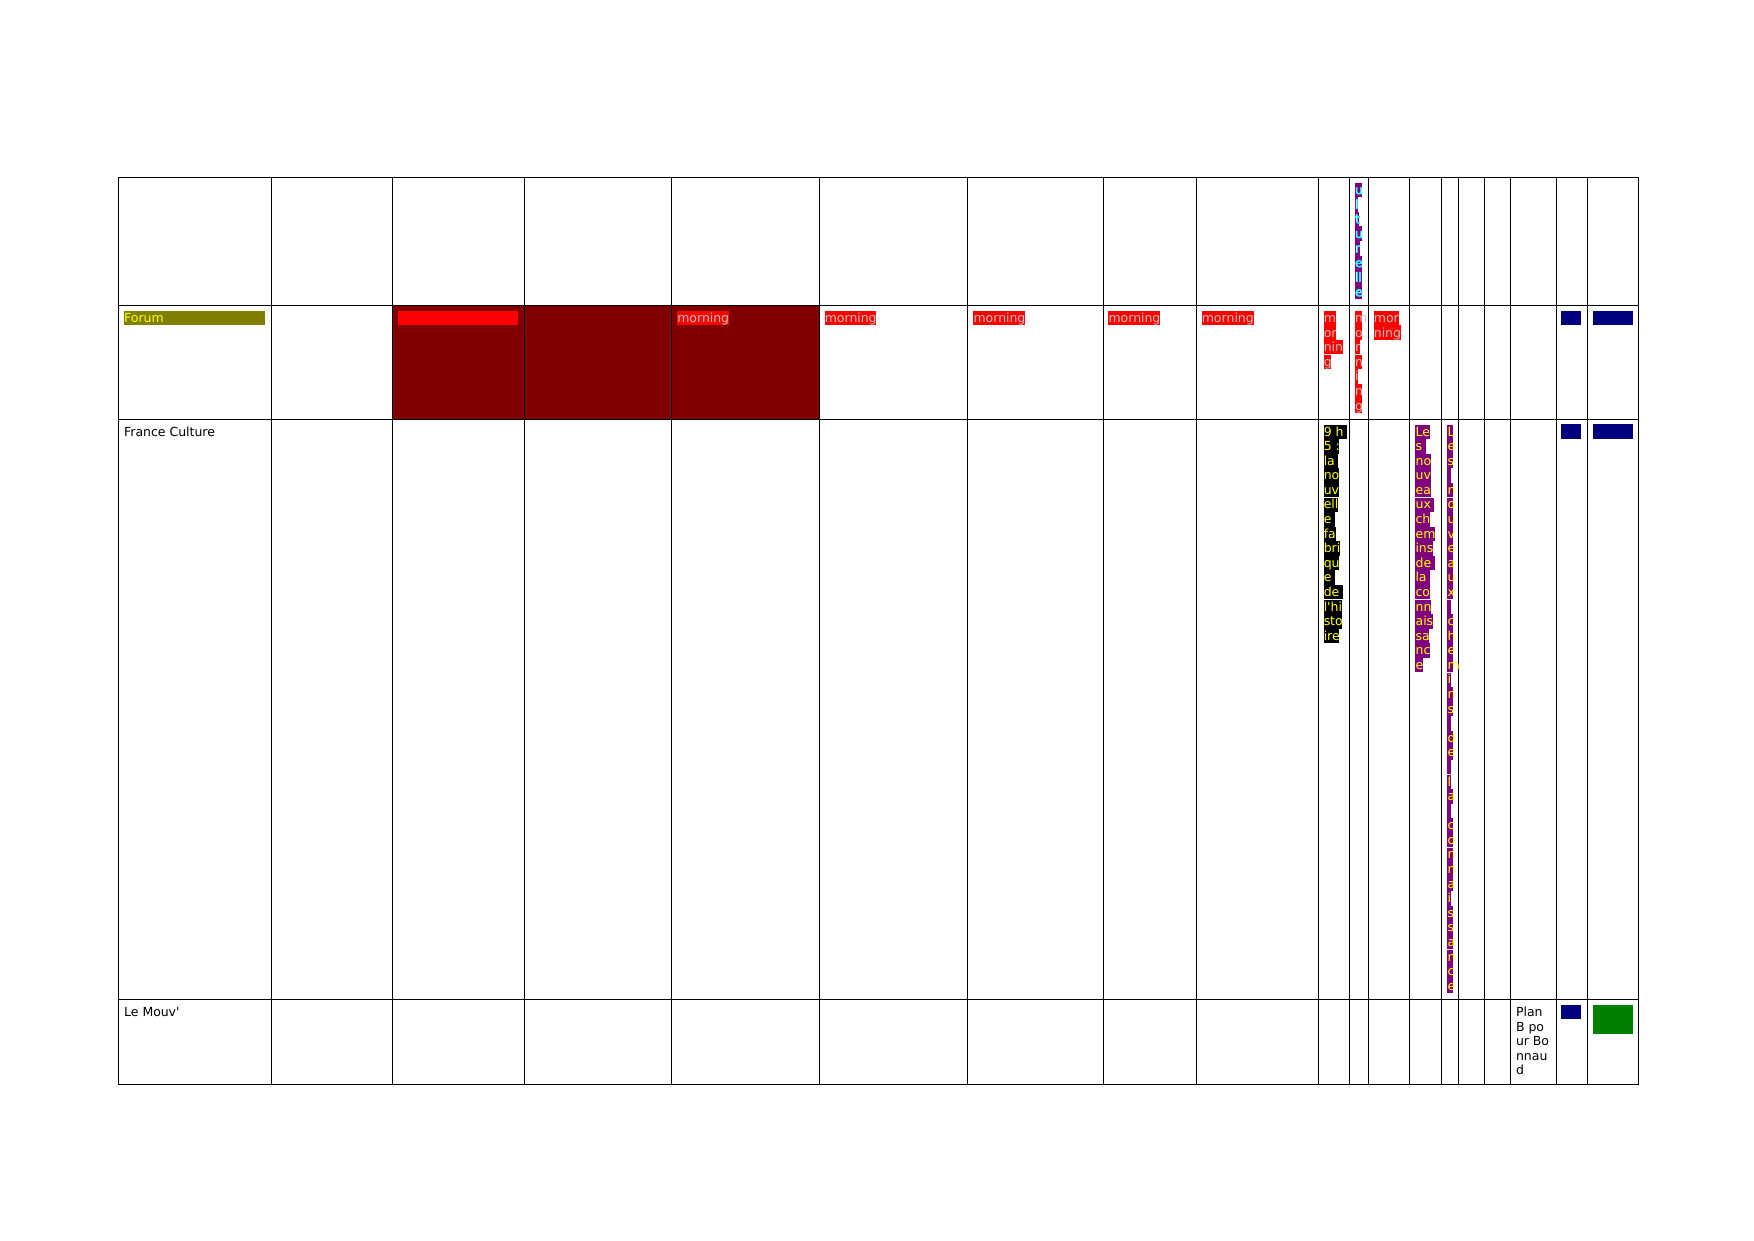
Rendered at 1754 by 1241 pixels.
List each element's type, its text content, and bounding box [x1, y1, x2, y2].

table_cell [1369, 178, 1409, 305]
table_cell [393, 1000, 524, 1083]
table_cell Morning [968, 306, 1103, 419]
table_cell [272, 1000, 392, 1083]
table_cell [820, 178, 967, 305]
table_cell France Culture [119, 420, 271, 999]
table_cell [1459, 1000, 1484, 1083]
table_cell Les nouveaux chemins de la connaissance [1442, 420, 1458, 999]
table_cell [1557, 420, 1587, 999]
table_cell [393, 306, 524, 419]
table_cell [820, 1000, 967, 1083]
table_cell [1485, 1000, 1510, 1083]
table_cell Plan B pour Bonnaud [1511, 1000, 1556, 1083]
table_cell Morning [672, 306, 819, 419]
table_cell [1104, 1000, 1196, 1083]
table_cell [672, 178, 819, 305]
table_cell [525, 420, 671, 999]
table_cell [1350, 1000, 1368, 1083]
table_cell [1588, 178, 1638, 305]
table_cell [1104, 420, 1196, 999]
table_cell Forum [119, 306, 271, 419]
table_cell [968, 178, 1103, 305]
table_cell [525, 178, 671, 305]
table_cell [1369, 1000, 1409, 1083]
table_cell [1410, 1000, 1441, 1083]
table_cell Morning [1104, 306, 1196, 419]
table_cell [272, 420, 392, 999]
table_cell [1511, 178, 1556, 305]
table_cell [1557, 306, 1587, 419]
table_cell [1442, 1000, 1458, 1083]
table_cell Les nouveaux chemins de la connaissance [1410, 420, 1441, 999]
table_cell [672, 420, 819, 999]
table_cell [1442, 306, 1458, 419]
table_cell [1588, 420, 1638, 999]
table_cell [1350, 420, 1368, 999]
table_cell [1197, 1000, 1318, 1083]
table_cell [1459, 420, 1484, 999]
table_cell [393, 178, 524, 305]
table_cell [119, 178, 271, 305]
table_cell Morning [1319, 306, 1349, 419]
table_cell [1197, 178, 1318, 305]
table_cell Morning [1350, 306, 1368, 419]
table_cell [1319, 178, 1349, 305]
table_cell [1485, 178, 1510, 305]
table_cell [1410, 178, 1441, 305]
table_cell [393, 420, 524, 999]
table_cell [968, 1000, 1103, 1083]
table_cell [1442, 178, 1458, 305]
table_cell [672, 1000, 819, 1083]
table_cell [1485, 306, 1510, 419]
table_cell [968, 420, 1103, 999]
table_cell [525, 1000, 671, 1083]
table_cell [1410, 306, 1441, 419]
table_cell [1588, 1000, 1638, 1083]
table_cell [1369, 420, 1409, 999]
table_cell [525, 306, 671, 419]
table_cell [820, 420, 967, 999]
table_cell [1459, 306, 1484, 419]
table_cell [1511, 420, 1556, 999]
table_cell [1197, 420, 1318, 999]
table_cell [1557, 178, 1587, 305]
table_cell Le Mouv' [119, 1000, 271, 1083]
table_cell [1459, 178, 1484, 305]
table_cell Morning [1197, 306, 1318, 419]
table_cell [272, 178, 392, 305]
table_cell [1485, 420, 1510, 999]
table_cell [1511, 306, 1556, 419]
table_cell Morning [820, 306, 967, 419]
table_cell 9 h 5 : la nouvelle fabrique de l'histoire [1319, 420, 1349, 999]
table_cell [1319, 1000, 1349, 1083]
table_cell Morning [1369, 306, 1409, 419]
table_cell [1557, 1000, 1587, 1083]
table_cell ulturelle [1350, 178, 1368, 305]
table_cell [1104, 178, 1196, 305]
table_cell [272, 306, 392, 419]
table_cell [1588, 306, 1638, 419]
